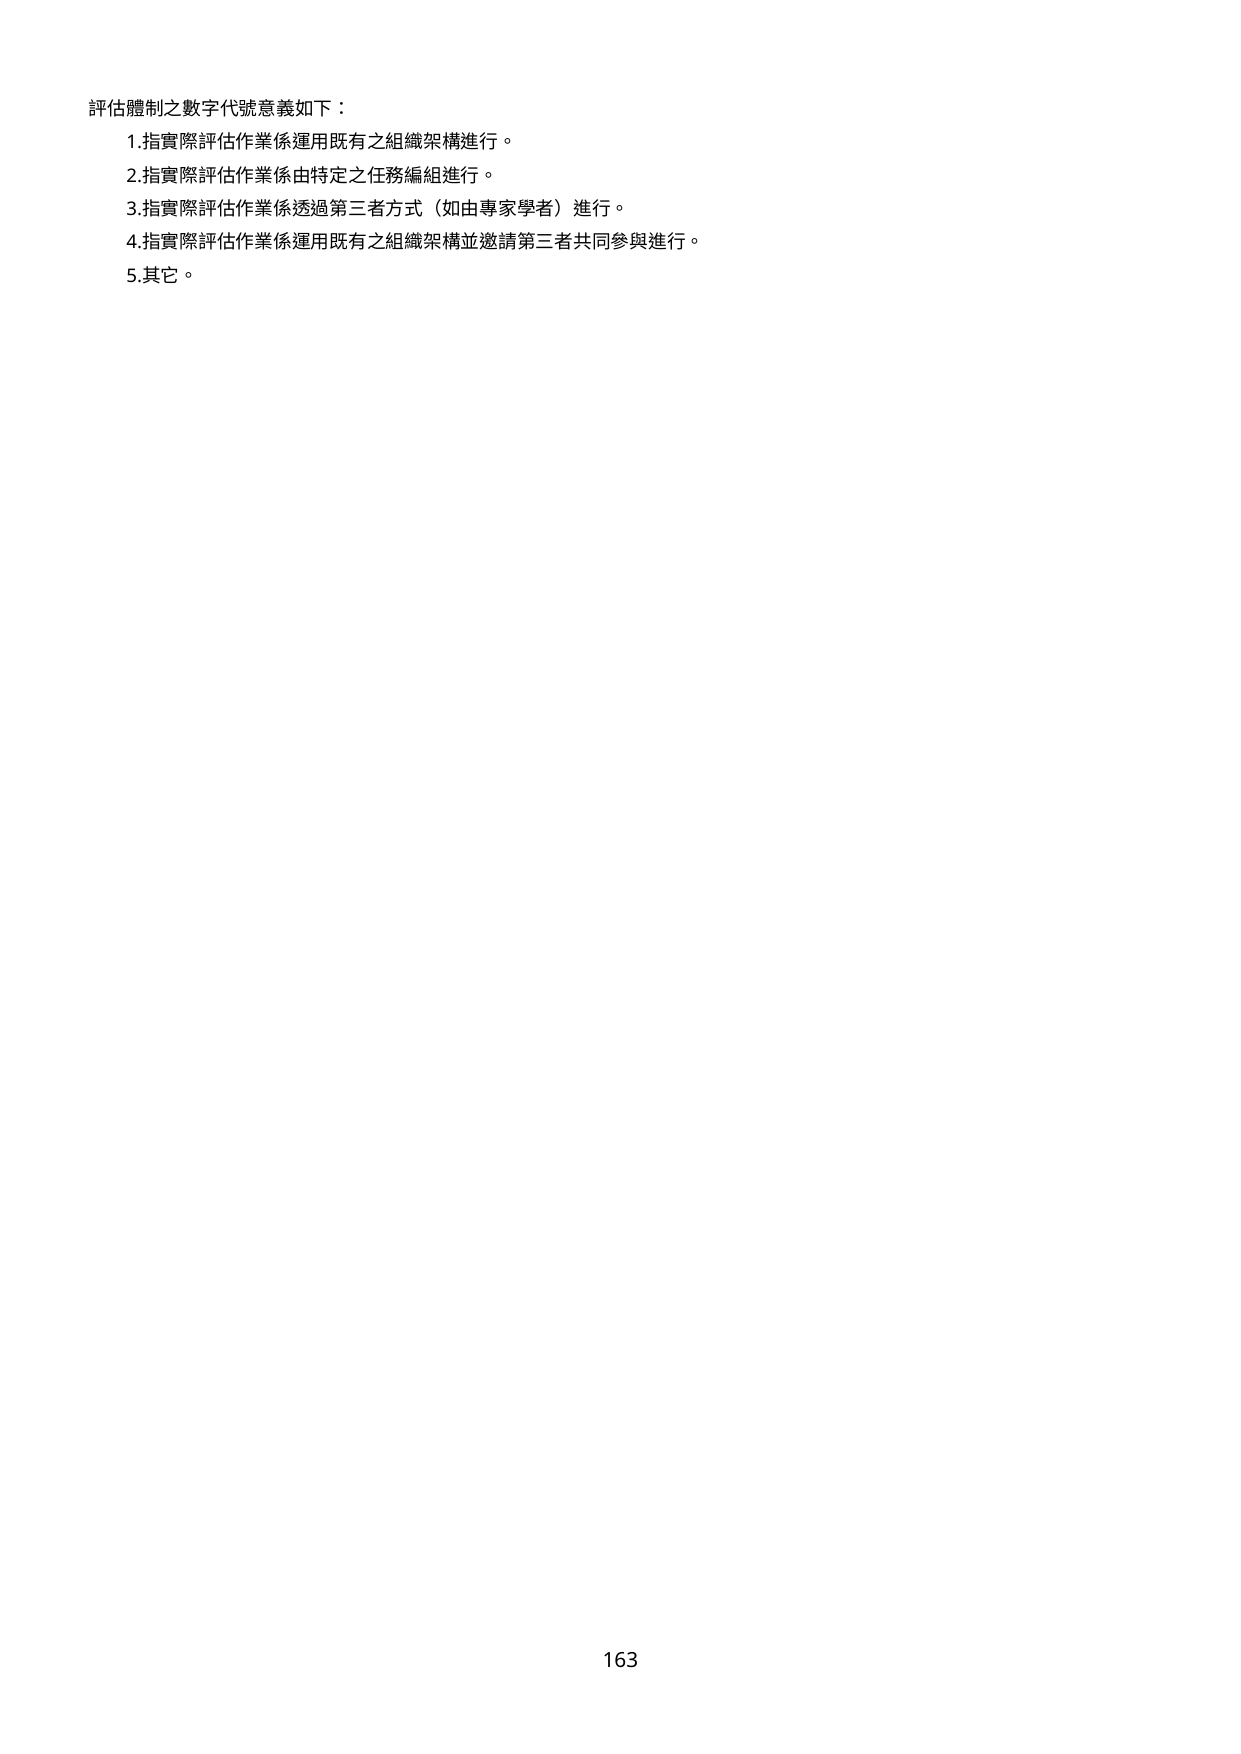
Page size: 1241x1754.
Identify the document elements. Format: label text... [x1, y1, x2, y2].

text 1.指實際評估作業係運用既有之組織架構進行。 [89, 122, 1152, 155]
text 3.指實際評估作業係透過第三者方式（如由專家學者）進行。 [89, 189, 1152, 222]
text 4.指實際評估作業係運用既有之組織架構並邀請第三者共同參與進行。 [89, 222, 1152, 255]
text 2.指實際評估作業係由特定之任務編組進行。 [89, 155, 1152, 189]
text 5.其它。 [89, 255, 1152, 289]
text 評估體制之數字代號意義如下： [89, 89, 1152, 122]
